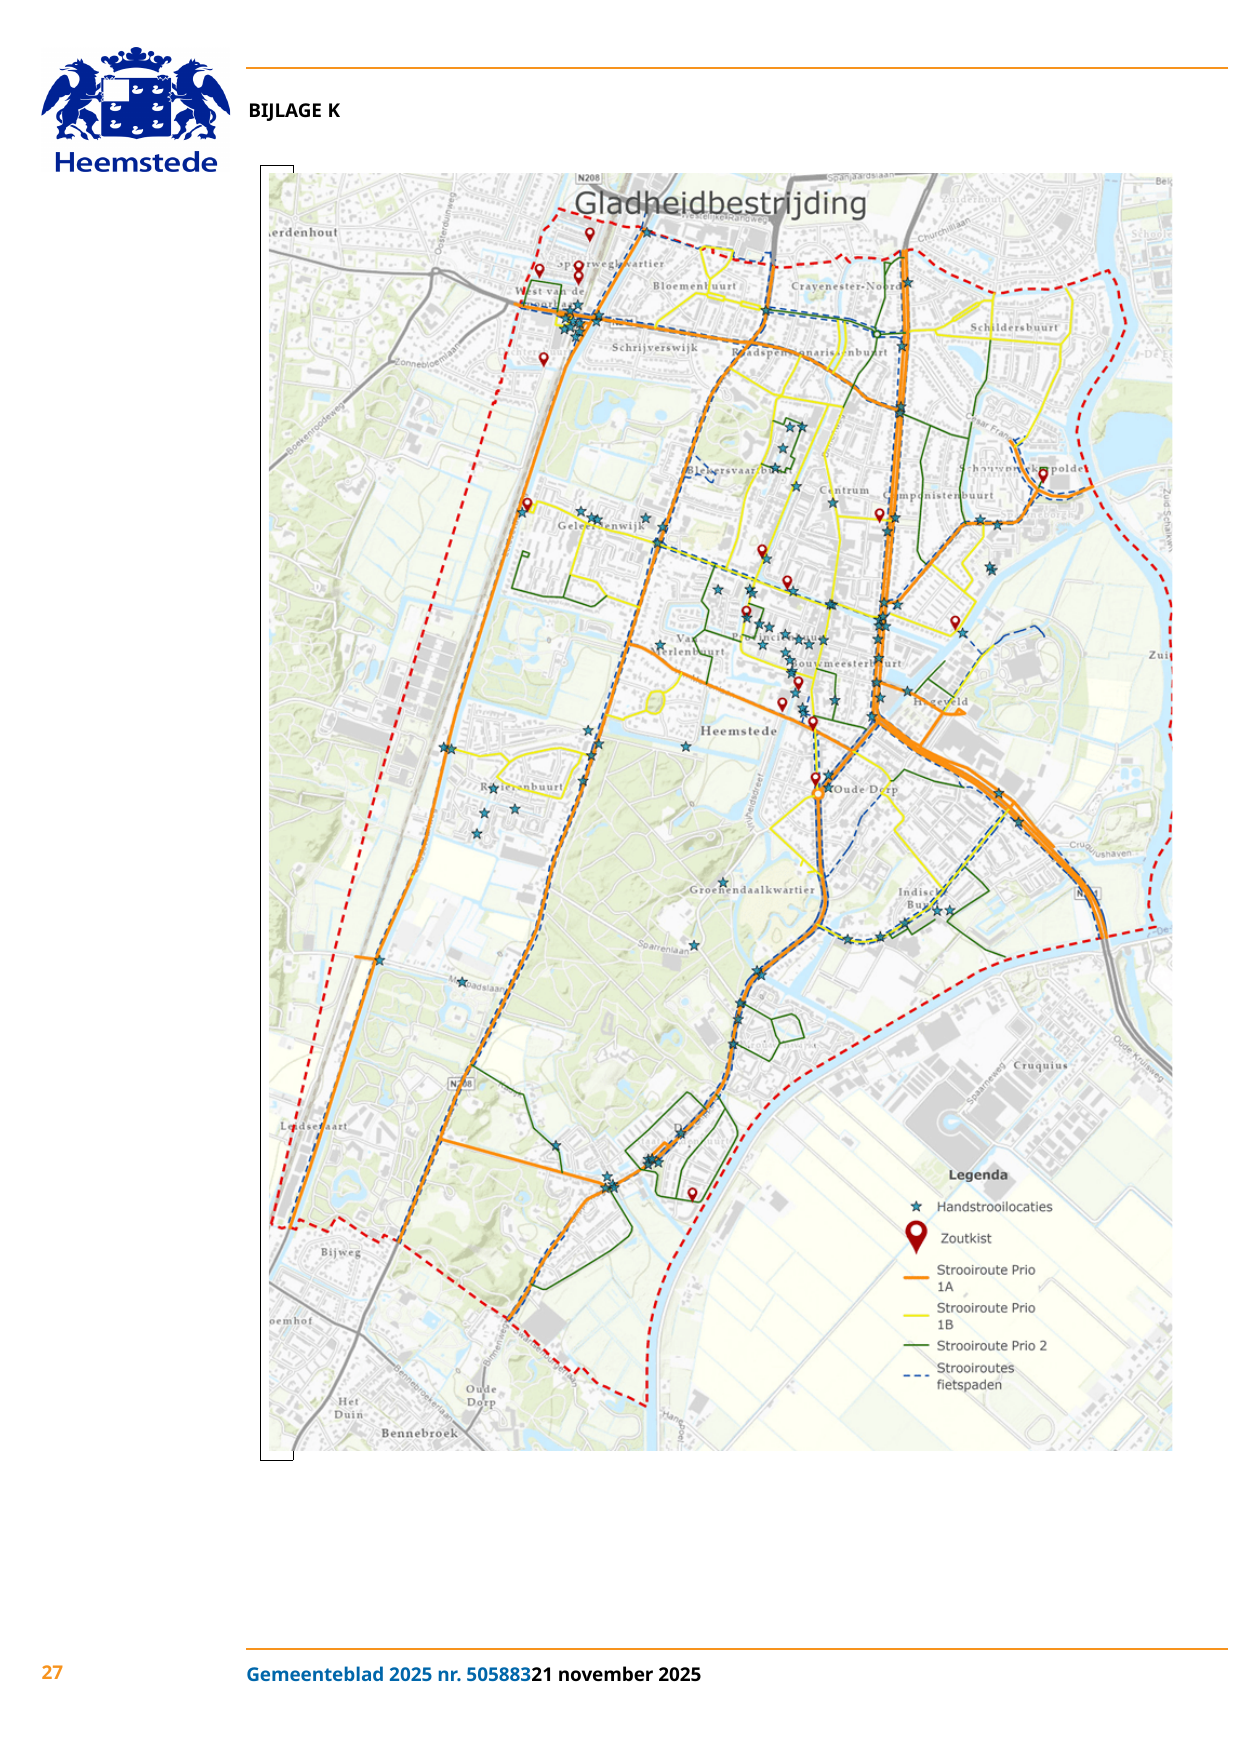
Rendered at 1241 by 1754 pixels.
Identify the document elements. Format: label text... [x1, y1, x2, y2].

text BIJLAGE K [248, 95, 1152, 123]
picture [41, 47, 231, 172]
picture [268, 173, 1173, 1451]
